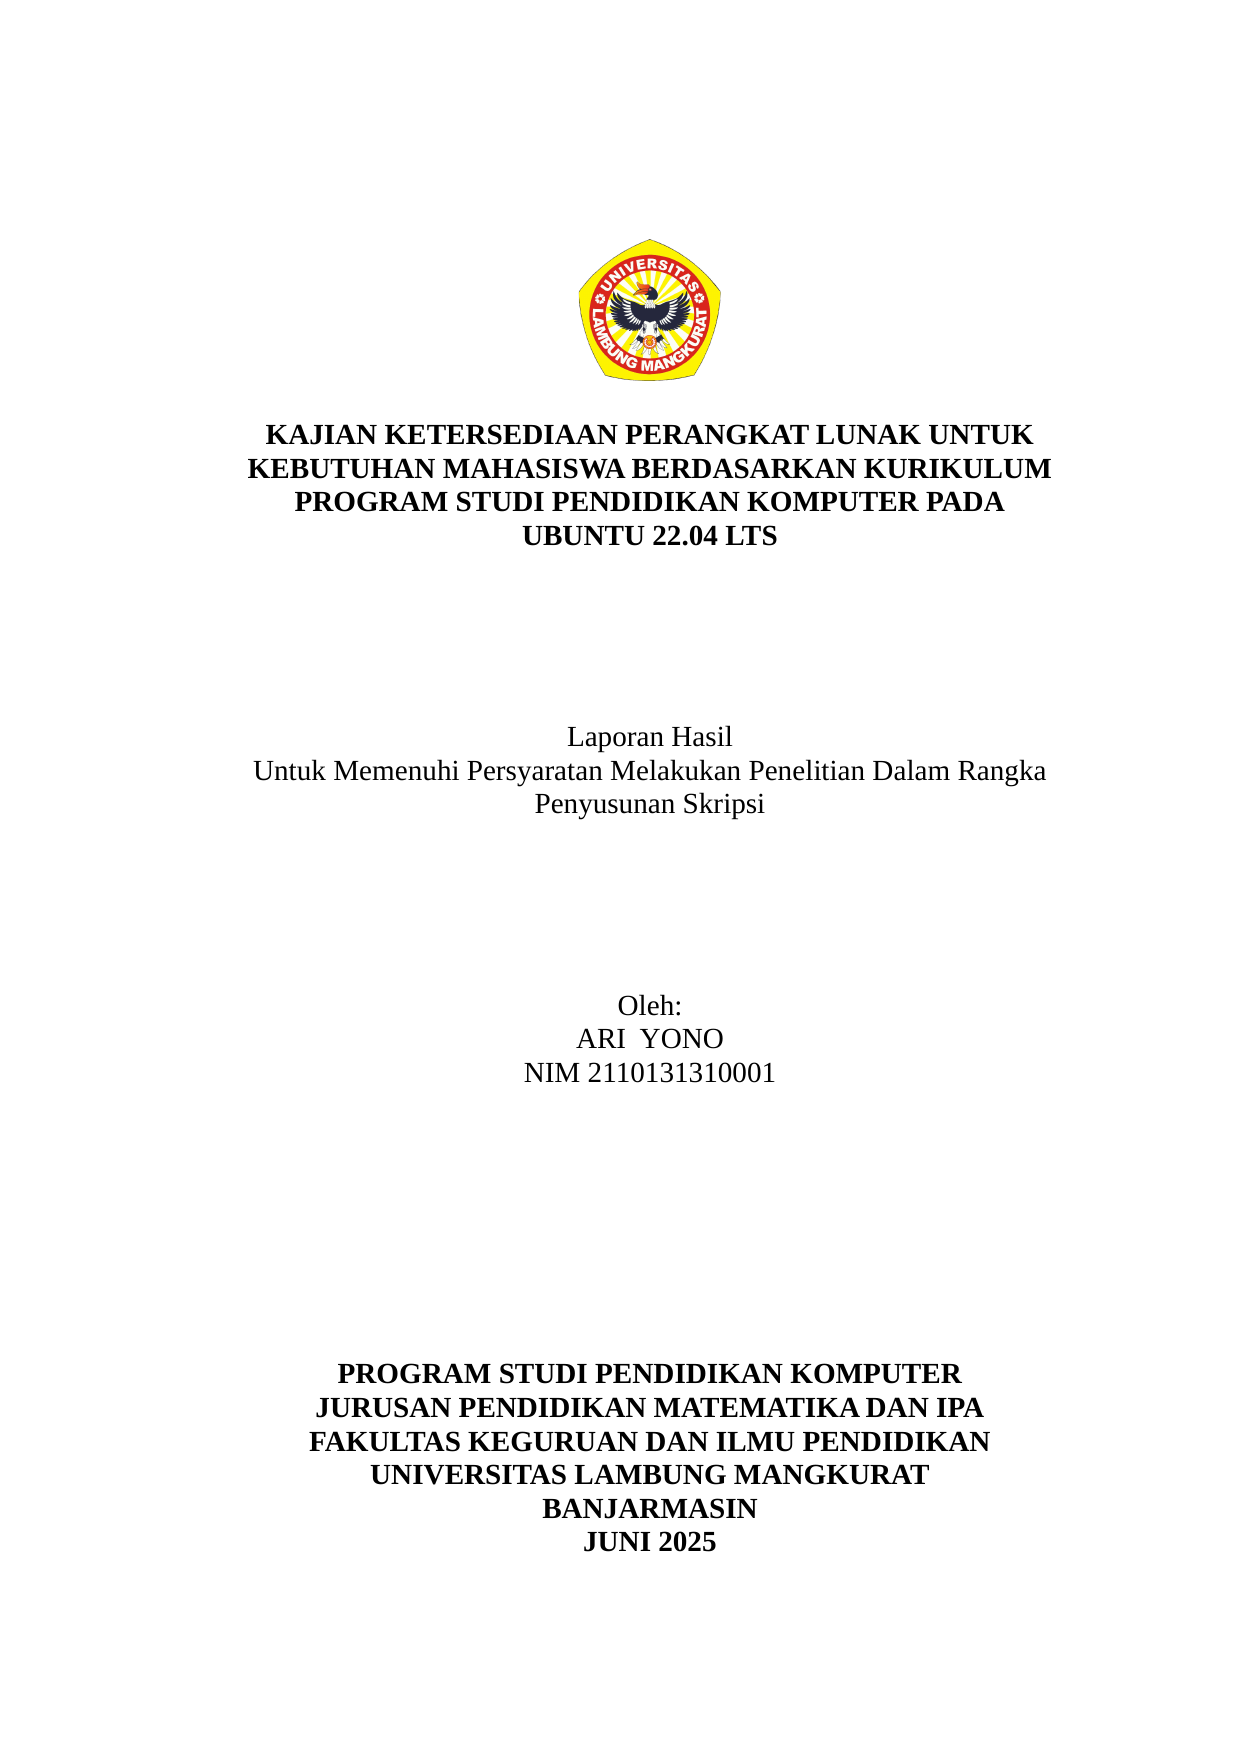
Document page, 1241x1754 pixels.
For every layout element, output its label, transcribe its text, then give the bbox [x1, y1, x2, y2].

text BANJARMASIN [236, 1491, 1063, 1524]
text Laporan Hasil [236, 719, 1063, 753]
text JUNI 2025 [236, 1524, 1063, 1558]
text FAKULTAS KEGURUAN DAN ILMU PENDIDIKAN [236, 1424, 1063, 1457]
text JURUSAN PENDIDIKAN MATEMATIKA DAN IPA [236, 1390, 1063, 1424]
text KAJIAN KETERSEDIAAN PERANGKAT LUNAK UNTUK KEBUTUHAN MAHASISWA BERDASARKAN KURIKULUM PROGRAM STUDI PENDIDIKAN KOMPUTER PADA UBUNTU 22.04 LTS [236, 417, 1063, 552]
text Untuk Memenuhi Persyaratan Melakukan Penelitian Dalam Rangka Penyusunan Skripsi [236, 753, 1063, 820]
text PROGRAM STUDI PENDIDIKAN KOMPUTER [236, 1357, 1063, 1390]
picture [578, 239, 721, 381]
text UNIVERSITAS LAMBUNG MANGKURAT [236, 1457, 1063, 1491]
text Oleh: ARI YONO [236, 988, 1063, 1055]
text NIM 2110131310001 [236, 1055, 1063, 1088]
